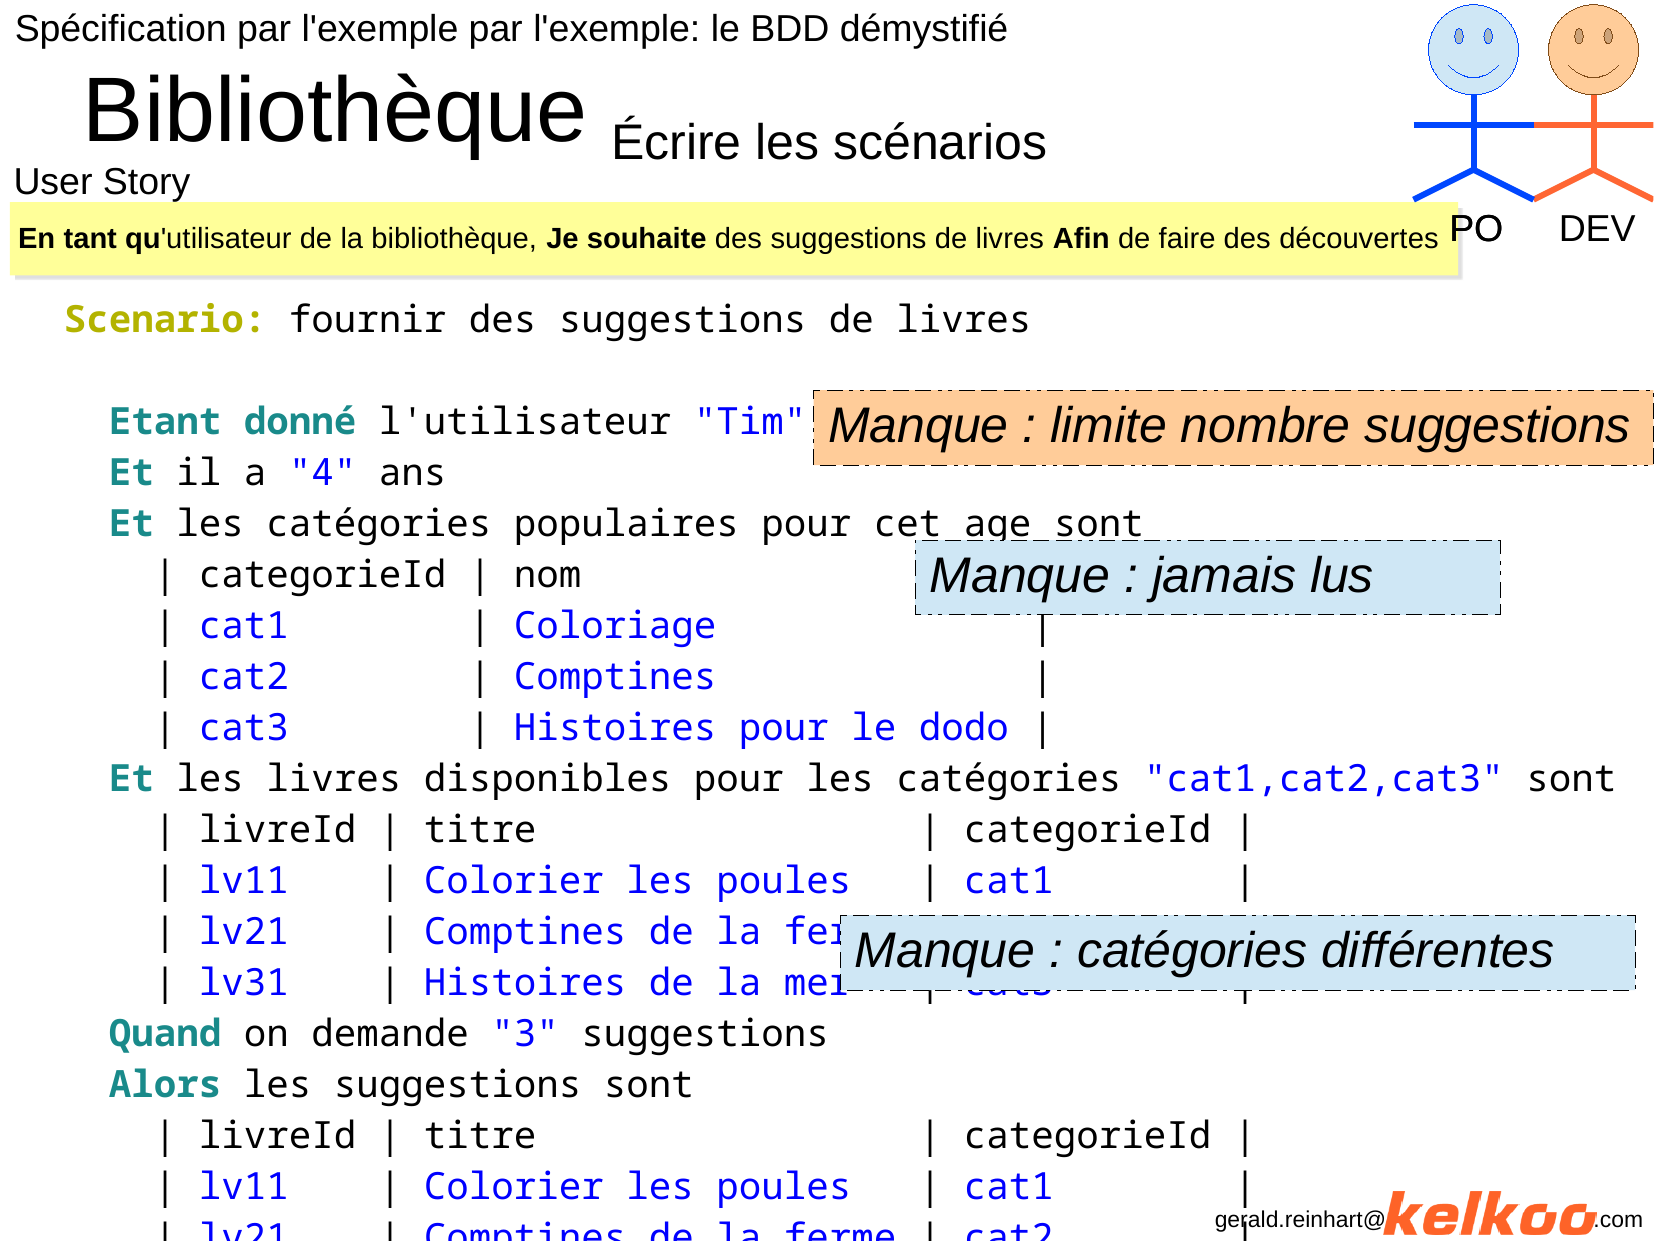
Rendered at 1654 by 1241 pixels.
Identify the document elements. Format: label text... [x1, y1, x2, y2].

text_box En tant qu'utilisateur de la bibliothèque, Je souhaite des suggestions de livres Afin de faire des découvertes [9, 210, 1459, 276]
title Bibliothèque [82, 5, 1571, 213]
text_box Manque : catégories différentes [840, 915, 1636, 991]
text_box DEV [1534, 199, 1654, 257]
text_box Manque : jamais lus [915, 540, 1501, 615]
text_box Écrire les scénarios [596, 106, 1063, 178]
text_box Scenario: fournir des suggestions de livres Etant donné l'utilisateur "Tim" Et il a "4" ans Et les catégories populaires pour cet age sont | categorieId | nom | | cat1 | Coloriage | | cat2 | Comptines | | cat3 | Histoires pour le dodo | Et les livres disponibles pour les catégories "cat1,cat2,cat3" sont | livreId | titre | categorieId | | lv11 | Colorier les poules | cat1 | | lv21 | Comptines de la ferme | cat2 | | lv31 | Histoires de la mer | cat3 | Quand on demande "3" suggestions Alors les suggestions sont | livreId | titre | categorieId | | lv11 | Colorier les poules | cat1 | | lv21 | Comptines de la ferme | cat2 | | lv31 | Histoires de la mer | cat3 | [3, 285, 1632, 1179]
text_box User Story [0, 153, 82, 210]
text_box Spécification par l'exemple par l'exemple: le BDD démystifié [0, 0, 1024, 57]
picture [1383, 1191, 1597, 1199]
text_box PO [1413, 213, 1534, 257]
text_box Manque : limite nombre suggestions [813, 390, 1654, 466]
text_box gerald.reinhart@ .com [1193, 1199, 1654, 1241]
text_box [1571, 4, 1639, 95]
